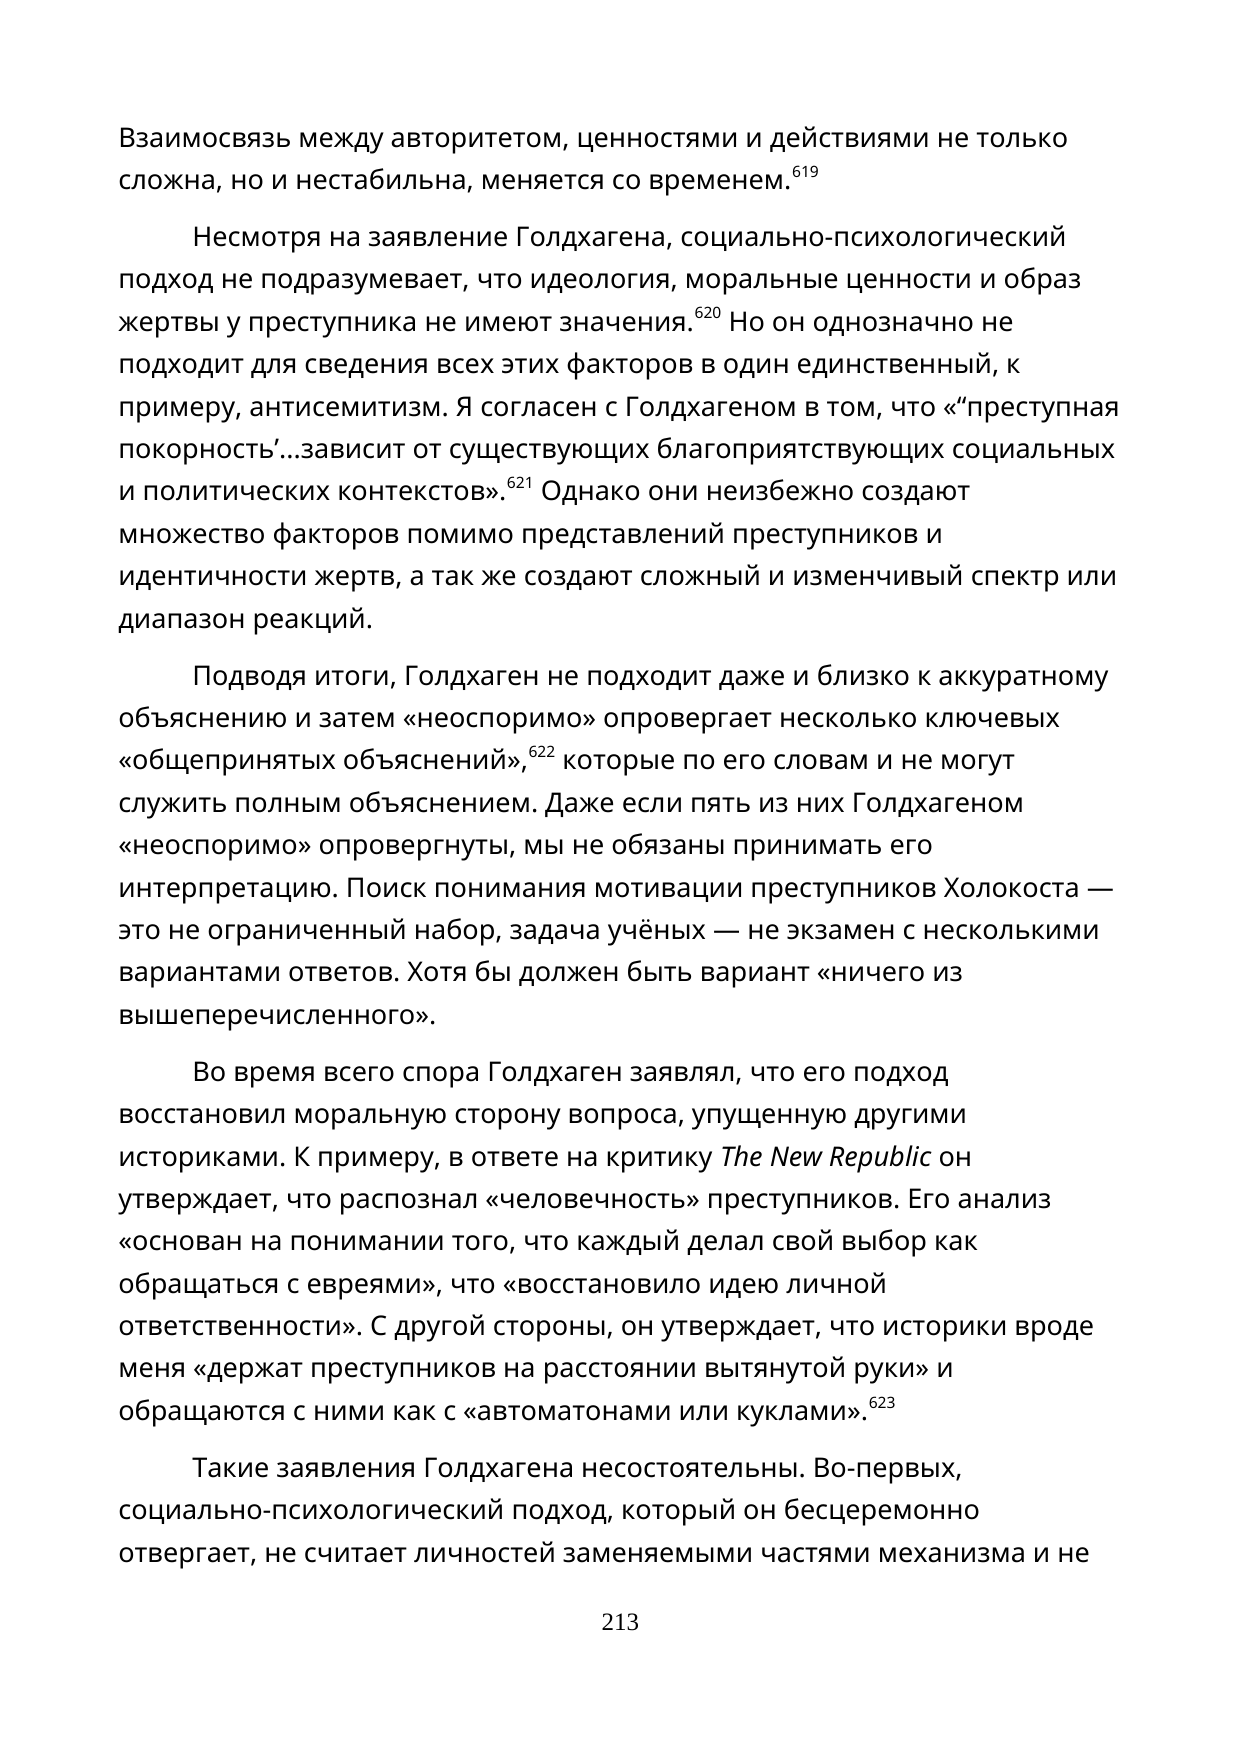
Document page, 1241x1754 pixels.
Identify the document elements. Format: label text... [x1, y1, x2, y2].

text Взаимосвязь между авторитетом, ценностями и действиями не только сложна, но и нестабильна, меняется со временем. [118, 118, 1122, 197]
text Во время всего спора Голдхаген заявлял, что его подход восстановил моральную сторону вопроса, упущенную другими историками. К примеру, в ответе на критику The New Republic он утверждает, что распознал «человечность» преступников. Его анализ «основан на понимании того, что каждый делал свой выбор как обращаться с евреями», что «восстановило идею личной ответственности». С другой стороны, он утверждает, что историки вроде меня «держат преступников на расстоянии вытянутой руки» и обращаются с ними как с «автоматонами или куклами». [118, 1052, 1122, 1428]
text Несмотря на заявление Голдхагена, социально-психологический подход не подразумевает, что идеология, моральные ценности и образ жертвы у преступника не имеют значения. Но он однозначно не подходит для сведения всех этих факторов в один единственный, к примеру, антисемитизм. Я согласен с Голдхагеном в том, что «“преступная покорность’...зависит от существующих благоприятствующих социальных и политических контекстов». Однако они неизбежно создают множество факторов помимо представлений преступников и идентичности жертв, а так же создают сложный и изменчивый спектр или диапазон реакций. [118, 217, 1122, 636]
text Подводя итоги, Голдхаген не подходит даже и близко к аккуратному объяснению и затем «неоспоримо» опровергает несколько ключевых «общепринятых объяснений», которые по его словам и не могут служить полным объяснением. Даже если пять из них Голдхагеном «неоспоримо» опровергнуты, мы не обязаны принимать его интерпретацию. Поиск понимания мотивации преступников Холокоста — это не ограниченный набор, задача учёных — не экзамен с несколькими вариантами ответов. Хотя бы должен быть вариант «ничего из вышеперечисленного». [118, 656, 1122, 1032]
text Такие заявления Голдхагена несостоятельны. Во-первых, социально-психологический подход, который он бесцеремонно отвергает, не считает личностей заменяемыми частями механизма и не [118, 1448, 1122, 1570]
